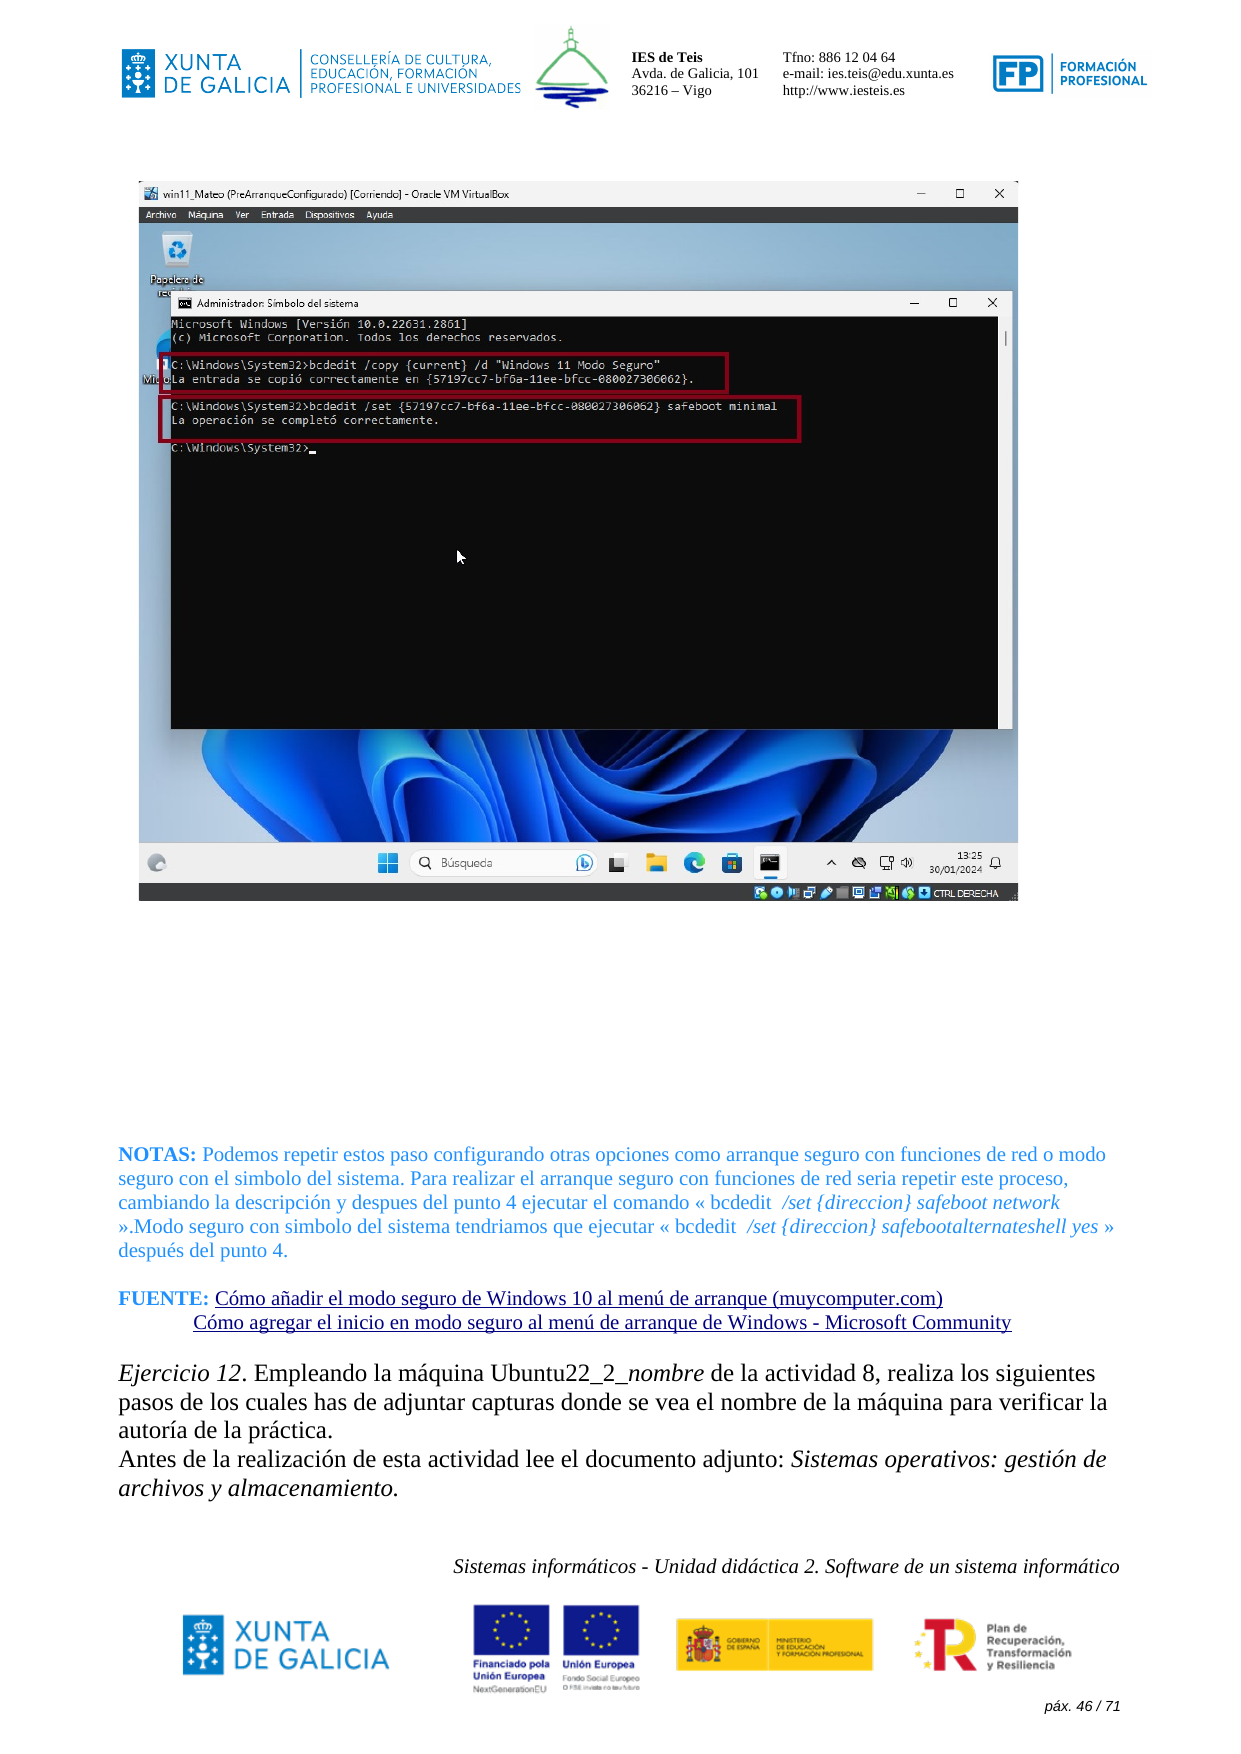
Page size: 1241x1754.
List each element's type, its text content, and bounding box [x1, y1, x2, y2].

text NOTAS: Podemos repetir estos paso configurando otras opciones como arranque seguro con funciones de red o modo seguro con el simbolo del sistema. Para realizar el arranque seguro con funciones de red seria repetir este proceso, cambiando la descripción y despues del punto 4 ejecutar el comando « bcdedit /set {direccion} safeboot network ».Modo seguro con simbolo del sistema tendriamos que ejecutar « bcdedit /set {direccion} safebootalternateshell yes » después del punto 4. [118, 1142, 1122, 1262]
picture [138, 181, 1019, 901]
picture [182, 1593, 1085, 1700]
picture [534, 25, 611, 110]
text FUENTE: Cómo añadir el modo seguro de Windows 10 al menú de arranque (muycomputer.com) [118, 1286, 1122, 1310]
picture [989, 50, 1153, 97]
text Cómo agregar el inicio en modo seguro al menú de arranque de Windows - Microsoft Community [118, 1310, 1122, 1334]
text Ejercicio 12. Empleando la máquina Ubuntu22_2_nombre de la actividad 8, realiza los siguientes pasos de los cuales has de adjuntar capturas donde se vea el nombre de la máquina para verificar la autoría de la práctica. [118, 1358, 1122, 1444]
text Antes de la realización de esta actividad lee el documento adjunto: Sistemas operativos: gestión de archivos y almacenamiento. [118, 1444, 1122, 1502]
picture [121, 49, 521, 98]
